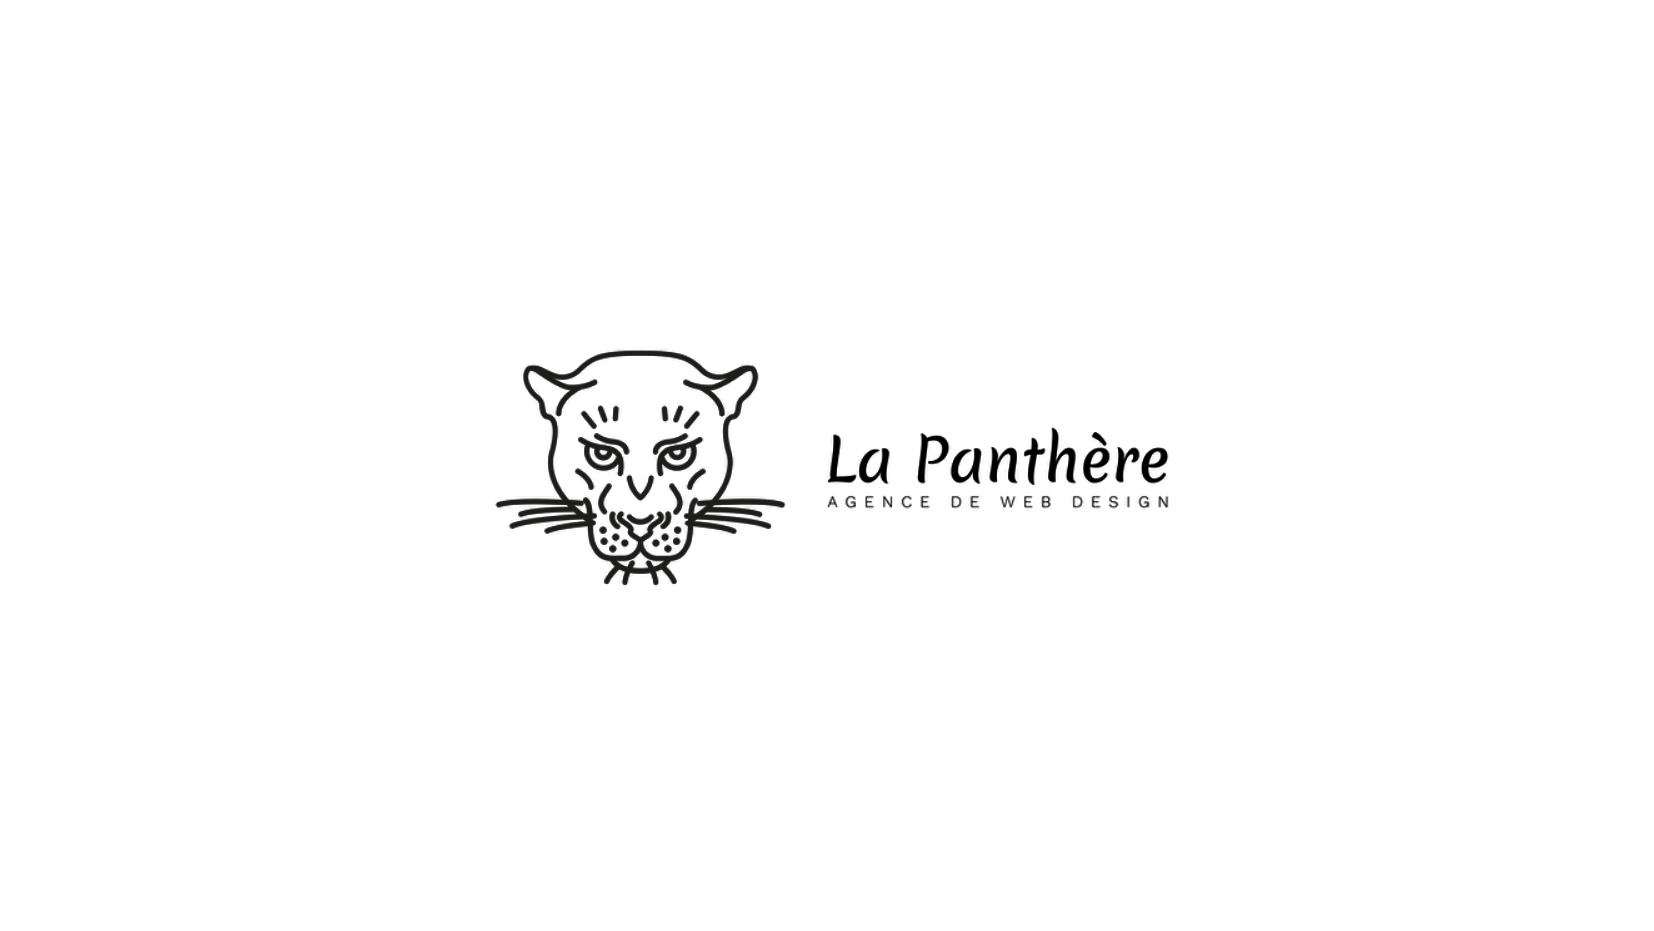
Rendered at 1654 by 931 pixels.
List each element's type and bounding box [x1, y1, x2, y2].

picture [332, 262, 1332, 674]
